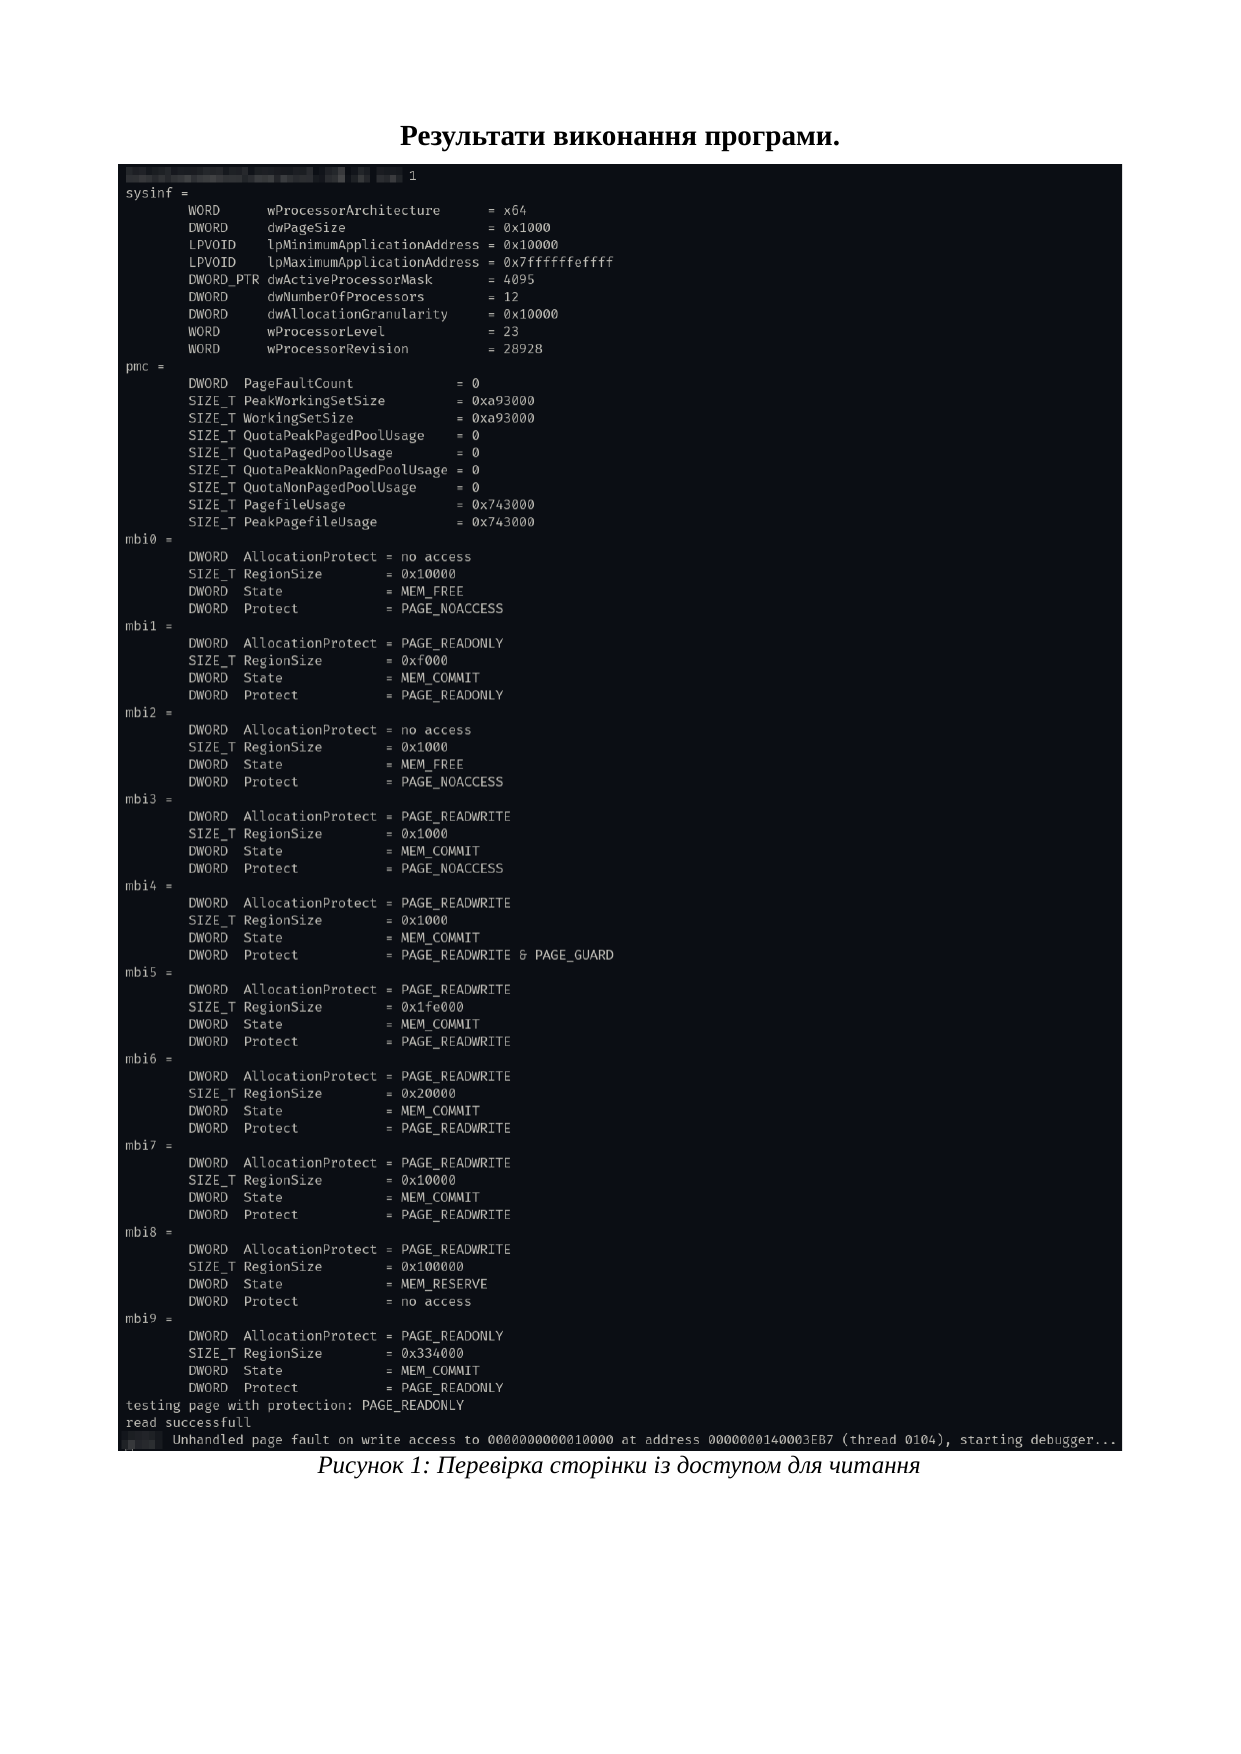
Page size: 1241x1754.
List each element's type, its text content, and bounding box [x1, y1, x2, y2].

text Результати виконання програми. [118, 118, 1122, 152]
text Рисунок 1: Перевірка сторінки із доступом для читання [118, 1451, 1122, 1479]
picture [118, 164, 1123, 1451]
